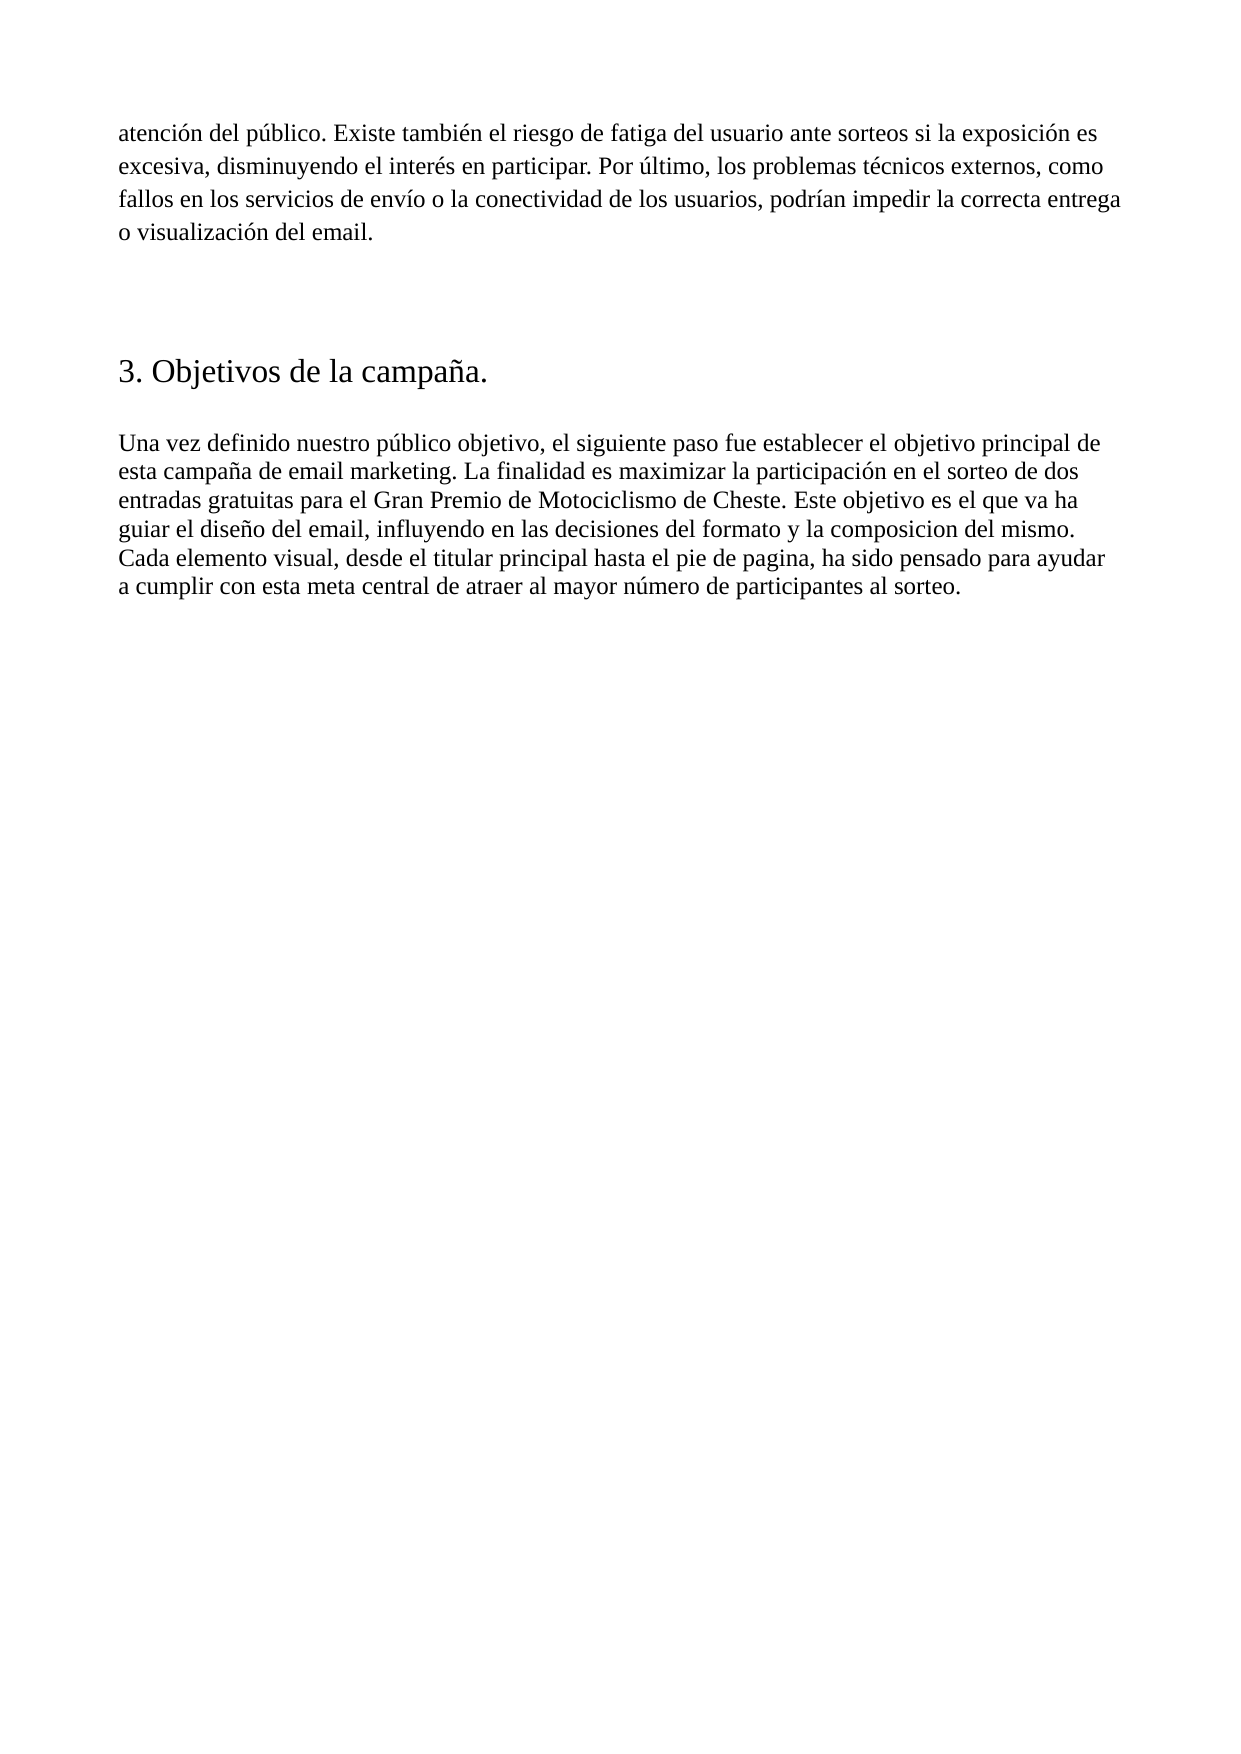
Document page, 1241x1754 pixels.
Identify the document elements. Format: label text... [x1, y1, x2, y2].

text Una vez definido nuestro público objetivo, el siguiente paso fue establecer el objetivo principal de esta campaña de email marketing. La finalidad es maximizar la participación en el sorteo de dos entradas gratuitas para el Gran Premio de Motociclismo de Cheste. Este objetivo es el que va ha guiar el diseño del email, influyendo en las decisiones del formato y la composicion del mismo. Cada elemento visual, desde el titular principal hasta el pie de pagina, ha sido pensado para ayudar a cumplir con esta meta central de atraer al mayor número de participantes al sorteo. [118, 428, 1122, 600]
text 3. Objetivos de la campaña. [118, 351, 1122, 389]
text atención del público. Existe también el riesgo de fatiga del usuario ante sorteos si la exposición es excesiva, disminuyendo el interés en participar. Por último, los problemas técnicos externos, como fallos en los servicios de envío o la conectividad de los usuarios, podrían impedir la correcta entrega o visualización del email. [118, 118, 1122, 246]
